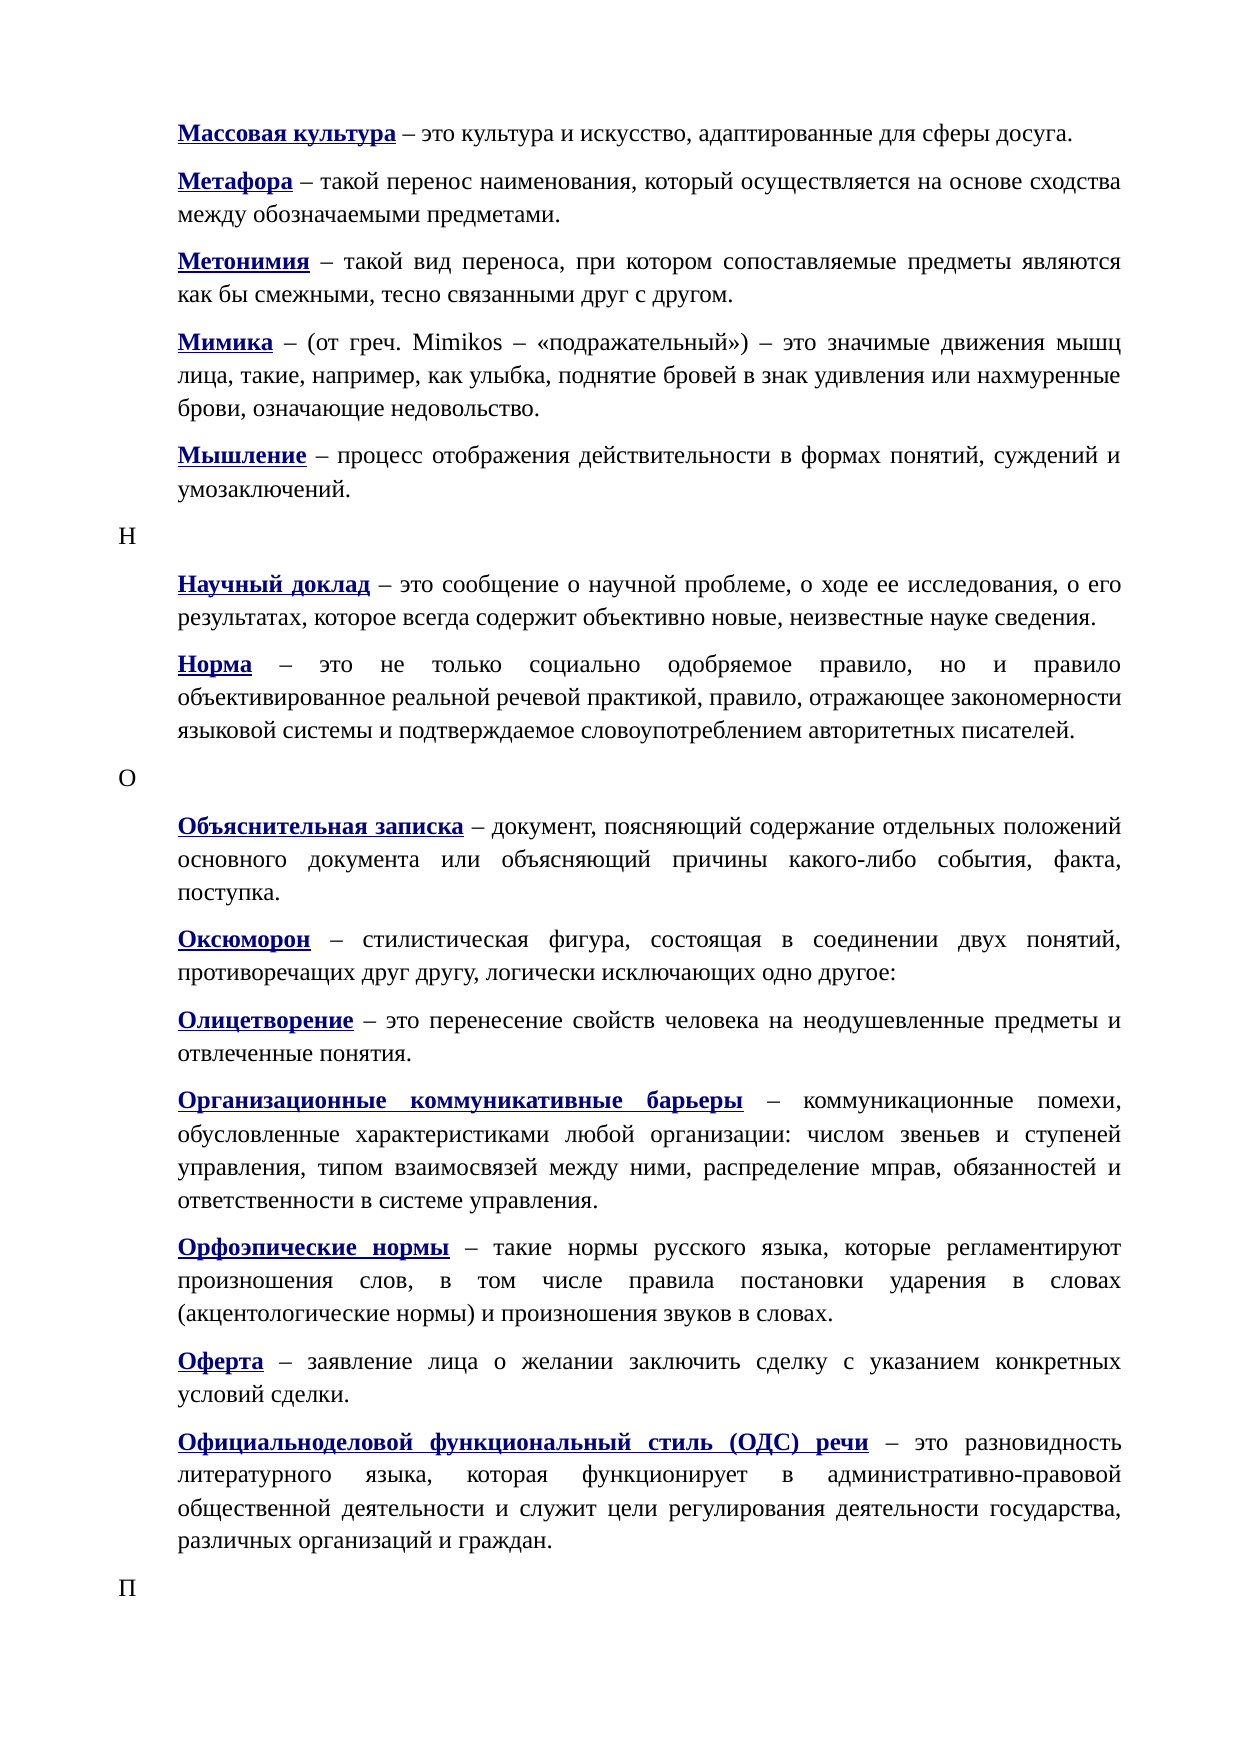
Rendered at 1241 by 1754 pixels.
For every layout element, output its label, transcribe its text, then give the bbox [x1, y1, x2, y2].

text Организационные коммуникативные барьеры – коммуникационные помехи, обусловленные характеристиками любой организации: числом звеньев и ступеней управления, типом взаимосвязей между ними, распределение мправ, обязанностей и ответственности в системе управления. [177, 1086, 1122, 1213]
text Оферта – заявление лица о желании заключить сделку с указанием конкретных условий сделки. [177, 1346, 1122, 1408]
text Оксюморон – стилистическая фигура, состоящая в соединении двух понятий, противоречащих друг другу, логически исключающих одно другое: [177, 924, 1122, 986]
text Орфоэпические нормы – такие нормы русского языка, которые регламентируют произношения слов, в том числе правила постановки ударения в словах (акцентологические нормы) и произношения звуков в словах. [177, 1232, 1122, 1327]
text Олицетворение – это перенесение свойств человека на неодушевленные предметы и отвлеченные понятия. [177, 1005, 1122, 1067]
text О [118, 763, 1122, 792]
text Метонимия – такой вид переноса, при котором сопоставляемые предметы являются как бы смежными, тесно связанными друг с другом. [177, 246, 1122, 308]
text Мимика – (от греч. Mimikos – «подражательный») – это значимые движения мышц лица, такие, например, как улыбка, поднятие бровей в знак удивления или нахмуренные брови, означающие недовольство. [177, 327, 1122, 422]
text Массовая культура – это культура и искусство, адаптированные для сферы досуга. [177, 118, 1122, 147]
text Объяснительная записка – документ, поясняющий содержание отдельных положений основного документа или объясняющий причины какого-либо события, факта, поступка. [177, 811, 1122, 906]
text Научный доклад – это сообщение о научной проблеме, о ходе ее исследования, о его результатах, которое всегда содержит объективно новые, неизвестные науке сведения. [177, 569, 1122, 631]
text Мышление – процесс отображения действительности в формах понятий, суждений и умозаключений. [177, 441, 1122, 502]
text Официальноделовой функциональный стиль (ОДС) речи – это разновидность литературного языка, которая функционирует в административно-правовой общественной деятельности и служит цели регулирования деятельности государства, различных организаций и граждан. [177, 1427, 1122, 1554]
text Метафора – такой перенос наименования, который осуществляется на основе сходства между обозначаемыми предметами. [177, 166, 1122, 227]
text Норма – это не только социально одобряемое правило, но и правило объективированное реальной речевой практикой, правило, отражающее закономерности языковой системы и подтверждаемое словоупотреблением авторитетных писателей. [177, 649, 1122, 744]
text П [118, 1573, 1122, 1602]
text Н [118, 521, 1122, 550]
